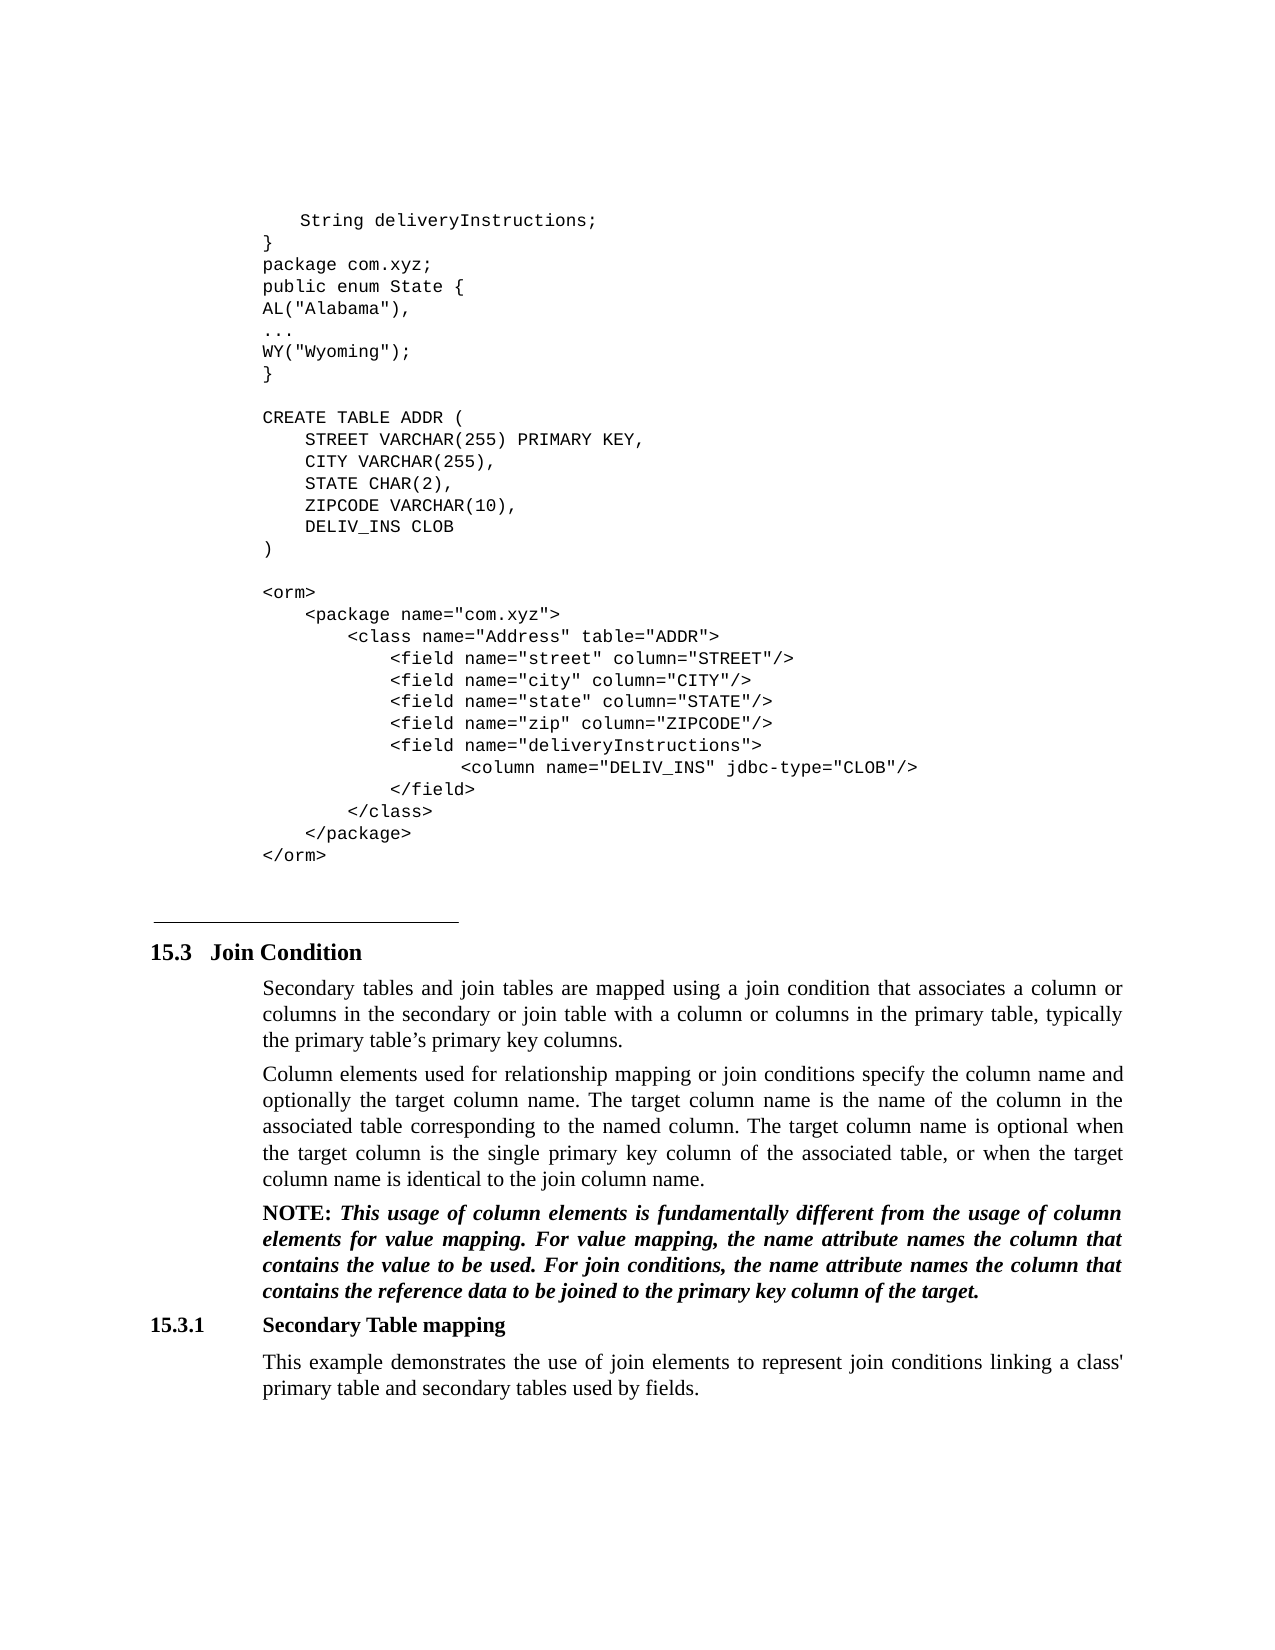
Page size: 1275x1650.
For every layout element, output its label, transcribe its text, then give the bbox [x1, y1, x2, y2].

text <field name="city" column="CITY"/> [262, 669, 1125, 691]
text <orm> [262, 582, 1125, 604]
text CREATE TABLE ADDR ( [262, 407, 1125, 429]
text NOTE: This usage of column elements is fundamentally different from the usage of column elements for value mapping. For value mapping, the name attribute names the column that contains the value to be used. For join conditions, the name attribute names the column that contains the reference data to be joined to the primary key column of the target. [262, 1199, 1125, 1303]
text ZIPCODE VARCHAR(10), [262, 494, 1125, 516]
text ) [262, 538, 1125, 560]
text <field name="deliveryInstructions"> [262, 735, 1125, 757]
text <field name="state" column="STATE"/> [262, 691, 1125, 713]
text <class name="Address" table="ADDR"> [262, 626, 1125, 647]
text </field> [262, 779, 1125, 801]
text STREET VARCHAR(255) PRIMARY KEY, [262, 429, 1125, 451]
text AL("Alabama"), [262, 297, 1125, 319]
text <package name="com.xyz"> [262, 604, 1125, 626]
text CITY VARCHAR(255), [262, 451, 1125, 472]
text DELIV_INS CLOB [262, 516, 1125, 538]
text } [262, 232, 1125, 254]
text String deliveryInstructions; [262, 210, 1125, 232]
text Secondary tables and join tables are mapped using a join condition that associates a column or columns in the secondary or join table with a column or columns in the primary table, typically the primary table’s primary key columns. [262, 974, 1125, 1052]
text </class> [262, 801, 1125, 822]
subtitle Secondary Table mapping [150, 1312, 1125, 1338]
subtitle Join Condition [150, 938, 1125, 966]
text <column name="DELIV_INS" jdbc-type="CLOB"/> [262, 757, 1125, 779]
text <field name="street" column="STREET"/> [262, 647, 1125, 669]
text </package> [262, 822, 1125, 844]
text <field name="zip" column="ZIPCODE"/> [262, 713, 1125, 735]
text WY("Wyoming"); [262, 341, 1125, 363]
text } [262, 363, 1125, 385]
text This example demonstrates the use of join elements to represent join conditions linking a class' primary table and secondary tables used by fields. [262, 1348, 1125, 1400]
text public enum State { [262, 276, 1125, 297]
text package com.xyz; [262, 254, 1125, 276]
text </orm> [262, 844, 1125, 866]
text ... [262, 319, 1125, 341]
text STATE CHAR(2), [262, 472, 1125, 494]
text Column elements used for relationship mapping or join conditions specify the column name and optionally the target column name. The target column name is the name of the column in the associated table corresponding to the named column. The target column name is optional when the target column is the single primary key column of the associated table, or when the target column name is identical to the join column name. [262, 1061, 1125, 1191]
